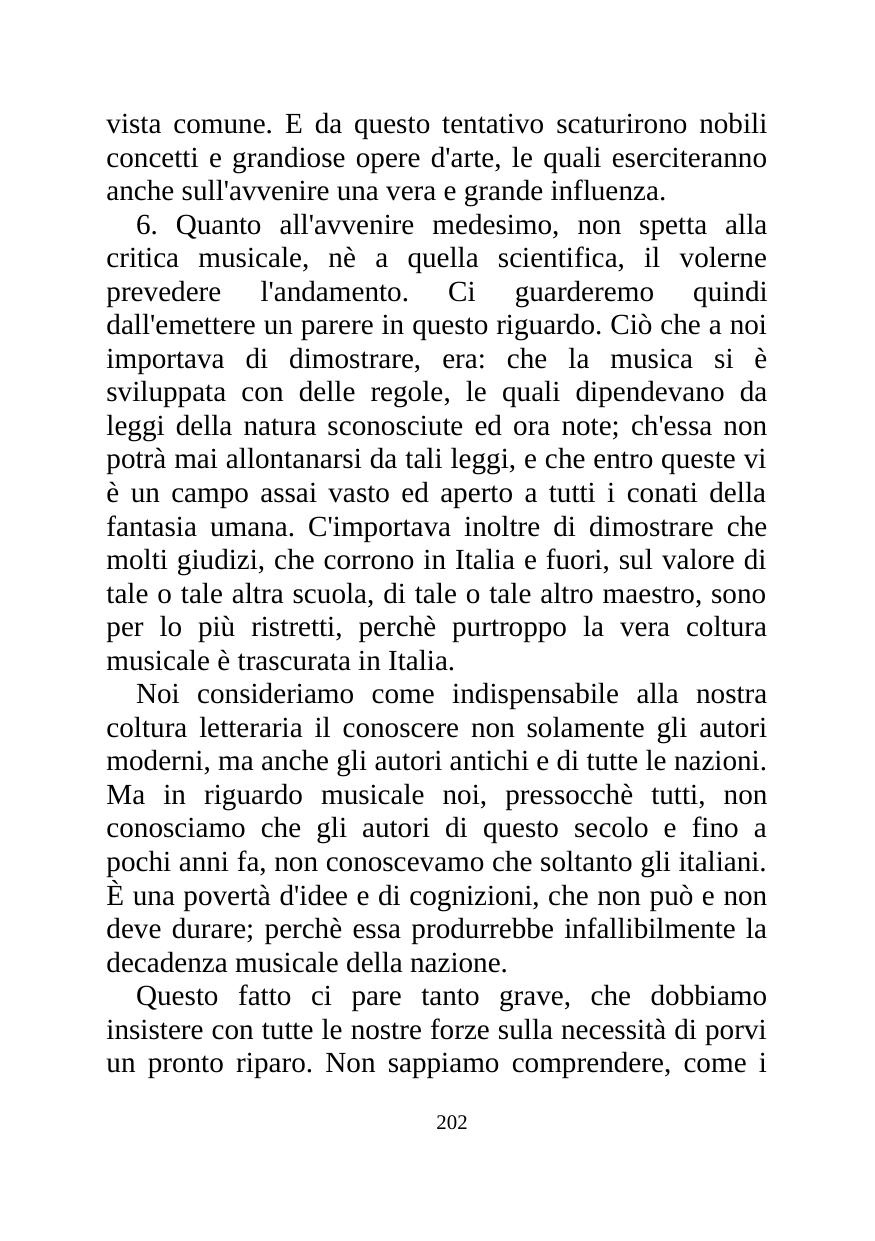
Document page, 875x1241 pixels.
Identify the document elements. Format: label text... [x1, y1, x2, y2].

text 6. Quanto all'avvenire medesimo, non spetta alla critica musicale, nè a quella scientifica, il volerne prevedere l'andamento. Ci guarderemo quindi dall'emettere un parere in questo riguardo. Ciò che a noi importava di dimostrare, era: che la musica si è sviluppata con delle regole, le quali dipendevano da leggi della natura sconosciute ed ora note; ch'essa non potrà mai allontanarsi da tali leggi, e che entro queste vi è un campo assai vasto ed aperto a tutti i conati della fantasia umana. C'importava inoltre di dimostrare che molti giudizi, che corrono in Italia e fuori, sul valore di tale o tale altra scuola, di tale o tale altro maestro, sono per lo più ristretti, perchè purtroppo la vera coltura musicale è trascurata in Italia. [106, 207, 768, 676]
text vista comune. E da questo tentativo scaturirono nobili concetti e grandiose opere d'arte, le quali eserciteranno anche sull'avvenire una vera e grande influenza. [106, 106, 768, 207]
text Noi consideriamo come indispensabile alla nostra coltura letteraria il conoscere non solamente gli autori moderni, ma anche gli autori antichi e di tutte le nazioni. Ma in riguardo musicale noi, pressocchè tutti, non conosciamo che gli autori di questo secolo e fino a pochi anni fa, non conoscevamo che soltanto gli italiani. È una povertà d'idee e di cognizioni, che non può e non deve durare; perchè essa produrrebbe infallibilmente la decadenza musicale della nazione. [106, 676, 768, 978]
text Questo fatto ci pare tanto grave, che dobbiamo insistere con tutte le nostre forze sulla necessità di porvi un pronto riparo. Non sappiamo comprendere, come i [106, 978, 768, 1079]
